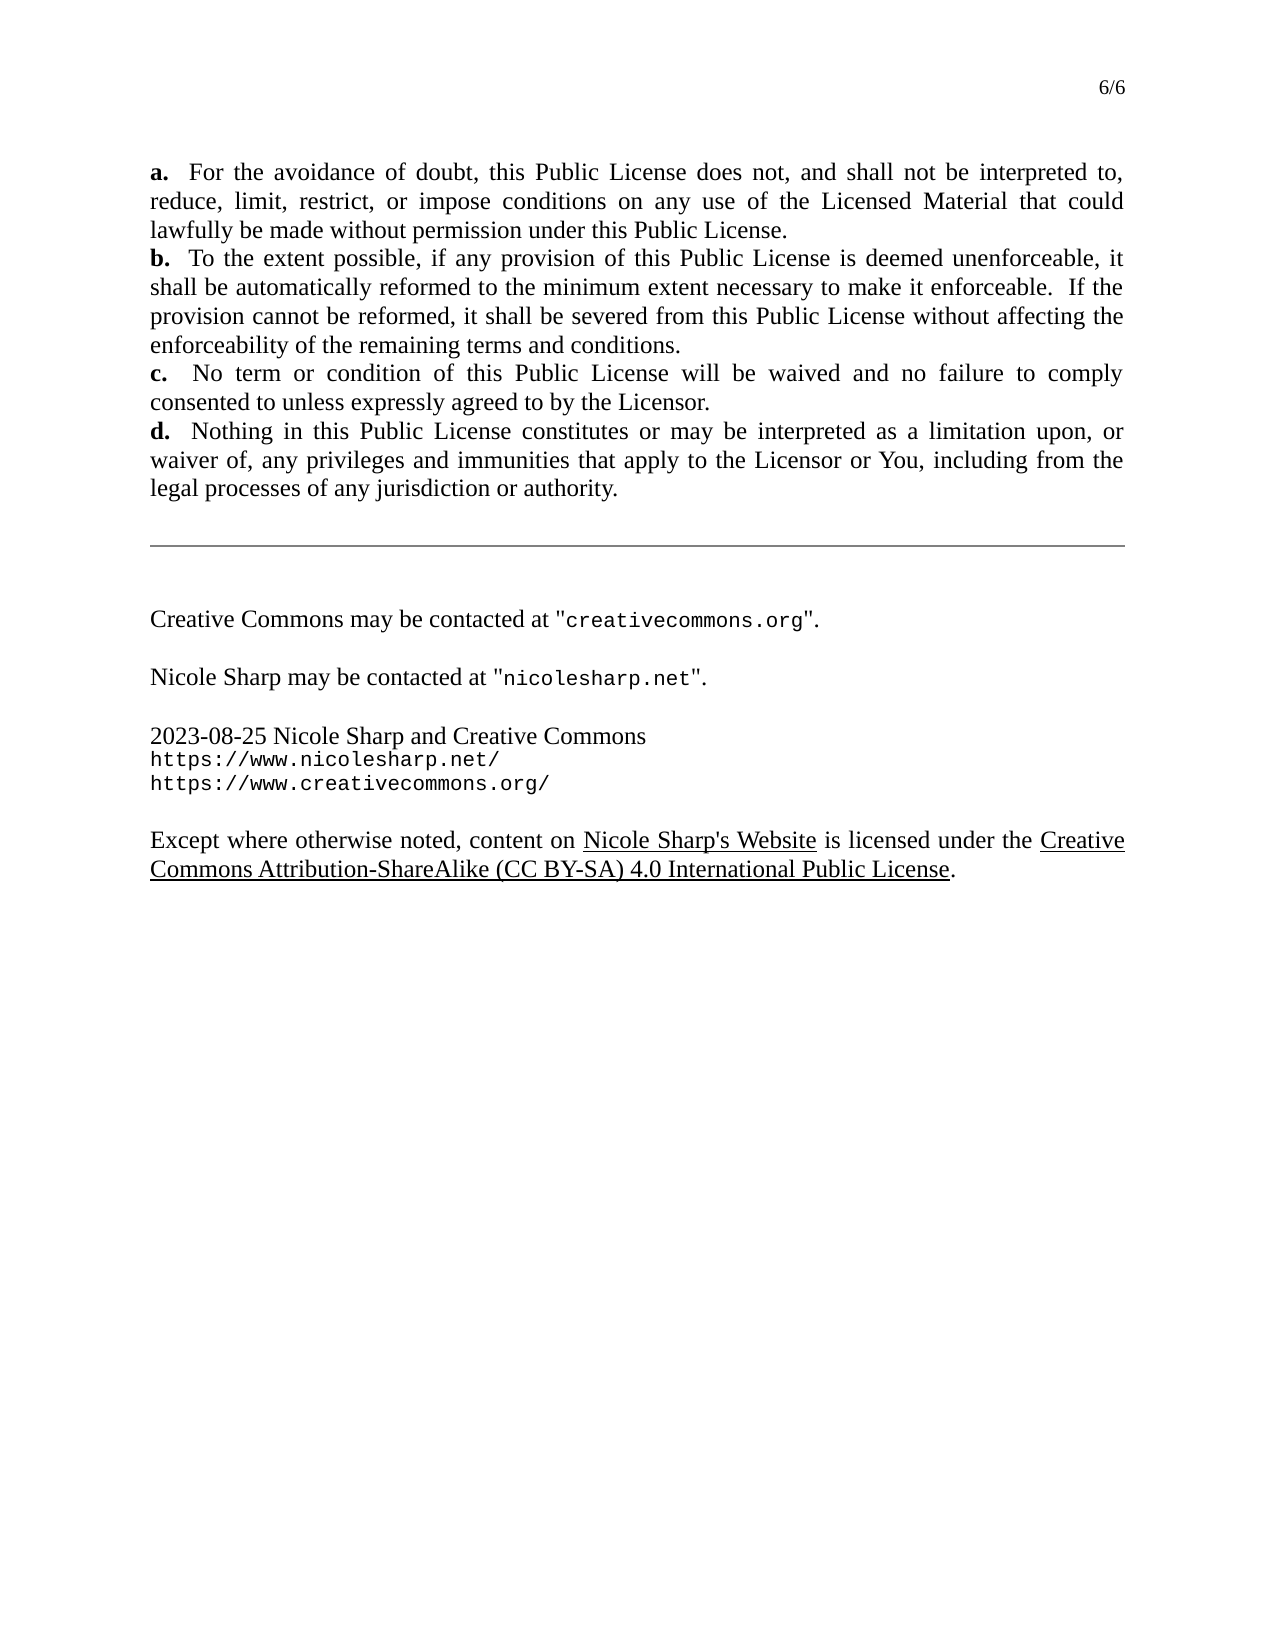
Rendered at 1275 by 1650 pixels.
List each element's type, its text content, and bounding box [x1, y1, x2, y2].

text 2023-08-25 Nicole Sharp and Creative Commons [150, 692, 1125, 749]
text b. To the extent possible, if any provision of this Public License is deemed unenforceable, it shall be automatically reformed to the minimum extent necessary to make it enforceable. If the provision cannot be reformed, it shall be severed from this Public License without affecting the enforceability of the remaining terms and conditions. [150, 243, 1125, 358]
text c. No term or condition of this Public License will be waived and no failure to comply consented to unless expressly agreed to by the Licensor. [150, 358, 1125, 416]
text a. For the avoidance of doubt, this Public License does not, and shall not be interpreted to, reduce, limit, restrict, or impose conditions on any use of the Licensed Material that could lawfully be made without permission under this Public License. [150, 128, 1125, 243]
text Except where otherwise noted, content on Nicole Sharp's Website is licensed under the Creative Commons Attribution-ShareAlike (CC BY-SA) 4.0 International Public License. [150, 797, 1125, 883]
text https://www.nicolesharp.net/ [150, 749, 1125, 773]
text https://www.creativecommons.org/ [150, 773, 1125, 797]
text d. Nothing in this Public License constitutes or may be interpreted as a limitation upon, or waiver of, any privileges and immunities that apply to the Licensor or You, including from the legal processes of any jurisdiction or authority. [150, 416, 1125, 502]
text Creative Commons may be contacted at "creativecommons.org". [150, 575, 1125, 634]
text Nicole Sharp may be contacted at "nicolesharp.net". [150, 634, 1125, 692]
